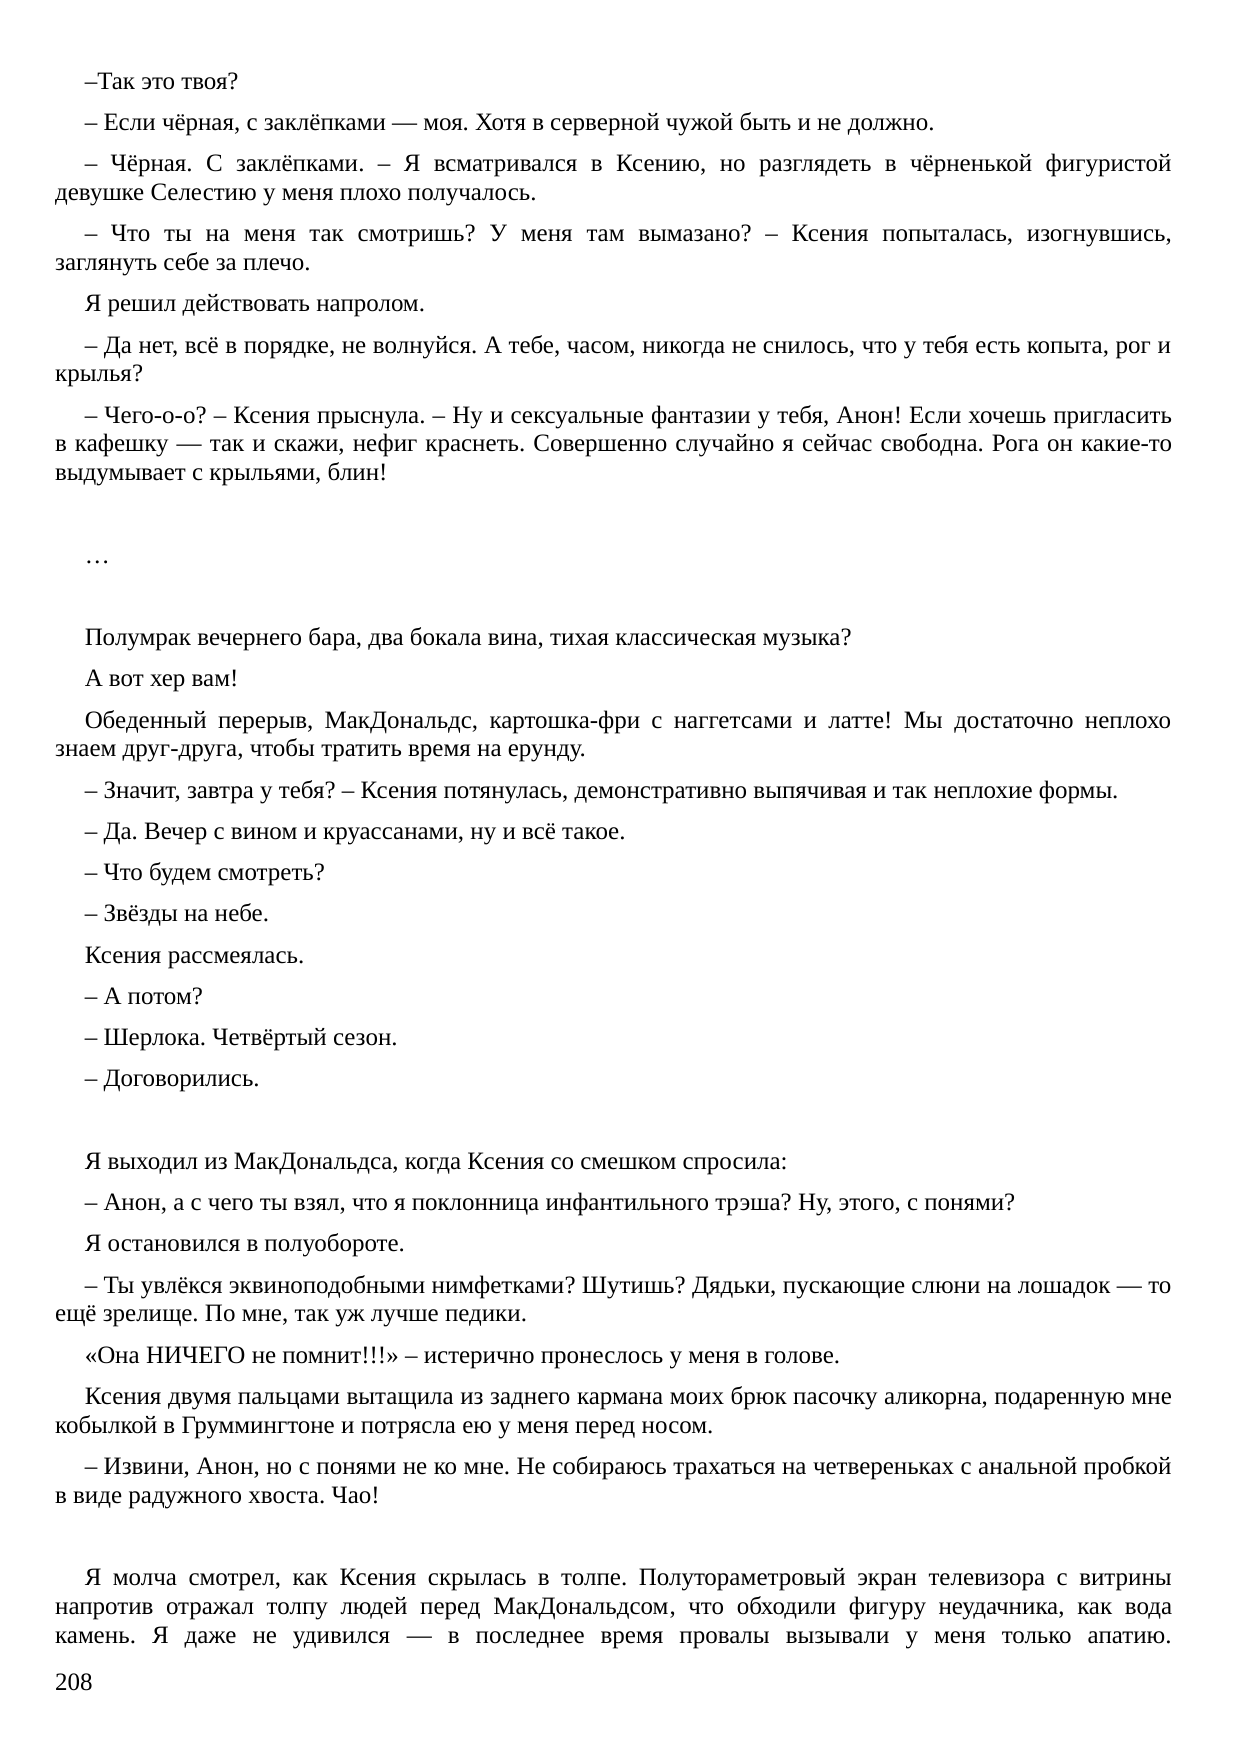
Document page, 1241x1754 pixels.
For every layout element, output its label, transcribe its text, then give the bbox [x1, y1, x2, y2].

text – Звёзды на небе. [55, 898, 1173, 927]
text – Анон, а с чего ты взял, что я поклонница инфантильного трэша? Ну, этого, с понями? [55, 1187, 1173, 1216]
text – Договорились. [55, 1063, 1173, 1092]
text – Да. Вечер с вином и круассанами, ну и всё такое. [55, 816, 1173, 845]
text – Чёрная. С заклёпками. – Я всматривался в Ксению, но разглядеть в чёрненькой фигуристой девушке Селестию у меня плохо получалось. [55, 148, 1173, 206]
text «Она НИЧЕГО не помнит!!!» – истерично пронеслось у меня в голове. [55, 1340, 1173, 1368]
text – Да нет, всё в порядке, не волнуйся. А тебе, часом, никогда не снилось, что у тебя есть копыта, рог и крылья? [55, 330, 1173, 387]
text – Что будем смотреть? [55, 857, 1173, 886]
text – Значит, завтра у тебя? – Ксения потянулась, демонстративно выпячивая и так неплохие формы. [55, 775, 1173, 803]
text А вот хер вам! [55, 663, 1173, 692]
text – Извини, Анон, но с понями не ко мне. Не собираюсь трахаться на четвереньках с анальной пробкой в виде радужного хвоста. Чао! [55, 1451, 1173, 1508]
text Ксения рассмеялась. [55, 940, 1173, 968]
text – Шерлока. Четвёртый сезон. [55, 1022, 1173, 1051]
text … [55, 540, 1173, 568]
text Я решил действовать напролом. [55, 288, 1173, 317]
text Полумрак вечернего бара, два бокала вина, тихая классическая музыка? [55, 622, 1173, 651]
text Я остановился в полуобороте. [55, 1228, 1173, 1257]
text Я молча смотрел, как Ксения скрылась в толпе. Полутораметровый экран телевизора с витрины напротив отражал толпу людей перед МакДональдсом, что обходили фигуру неудачника, как вода камень. Я даже не удивился — в последнее время провалы вызывали у меня только апатию. [55, 1562, 1173, 1648]
text Обеденный перерыв, МакДональдс, картошка-фри с наггетсами и латте! Мы достаточно неплохо знаем друг-друга, чтобы тратить время на ерунду. [55, 705, 1173, 762]
text –Так это твоя? [55, 66, 1173, 95]
text – Ты увлёкся эквиноподобными нимфетками? Шутишь? Дядьки, пускающие слюни на лошадок — то ещё зрелище. По мне, так уж лучше педики. [55, 1270, 1173, 1327]
text – Если чёрная, с заклёпками — моя. Хотя в серверной чужой быть и не должно. [55, 107, 1173, 136]
text – Что ты на меня так смотришь? У меня там вымазано? – Ксения попыталась, изогнувшись, заглянуть себе за плечо. [55, 218, 1173, 276]
text Ксения двумя пальцами вытащила из заднего кармана моих брюк пасочку аликорна, подаренную мне кобылкой в Груммингтоне и потрясла ею у меня перед носом. [55, 1381, 1173, 1438]
text – Чего-о-о? – Ксения прыснула. – Ну и сексуальные фантазии у тебя, Анон! Если хочешь пригласить в кафешку — так и скажи, нефиг краснеть. Совершенно случайно я сейчас свободна. Рога он какие-то выдумывает с крыльями, блин! [55, 400, 1173, 486]
text – А потом? [55, 981, 1173, 1010]
text Я выходил из МакДональдса, когда Ксения со смешком спросила: [55, 1146, 1173, 1175]
